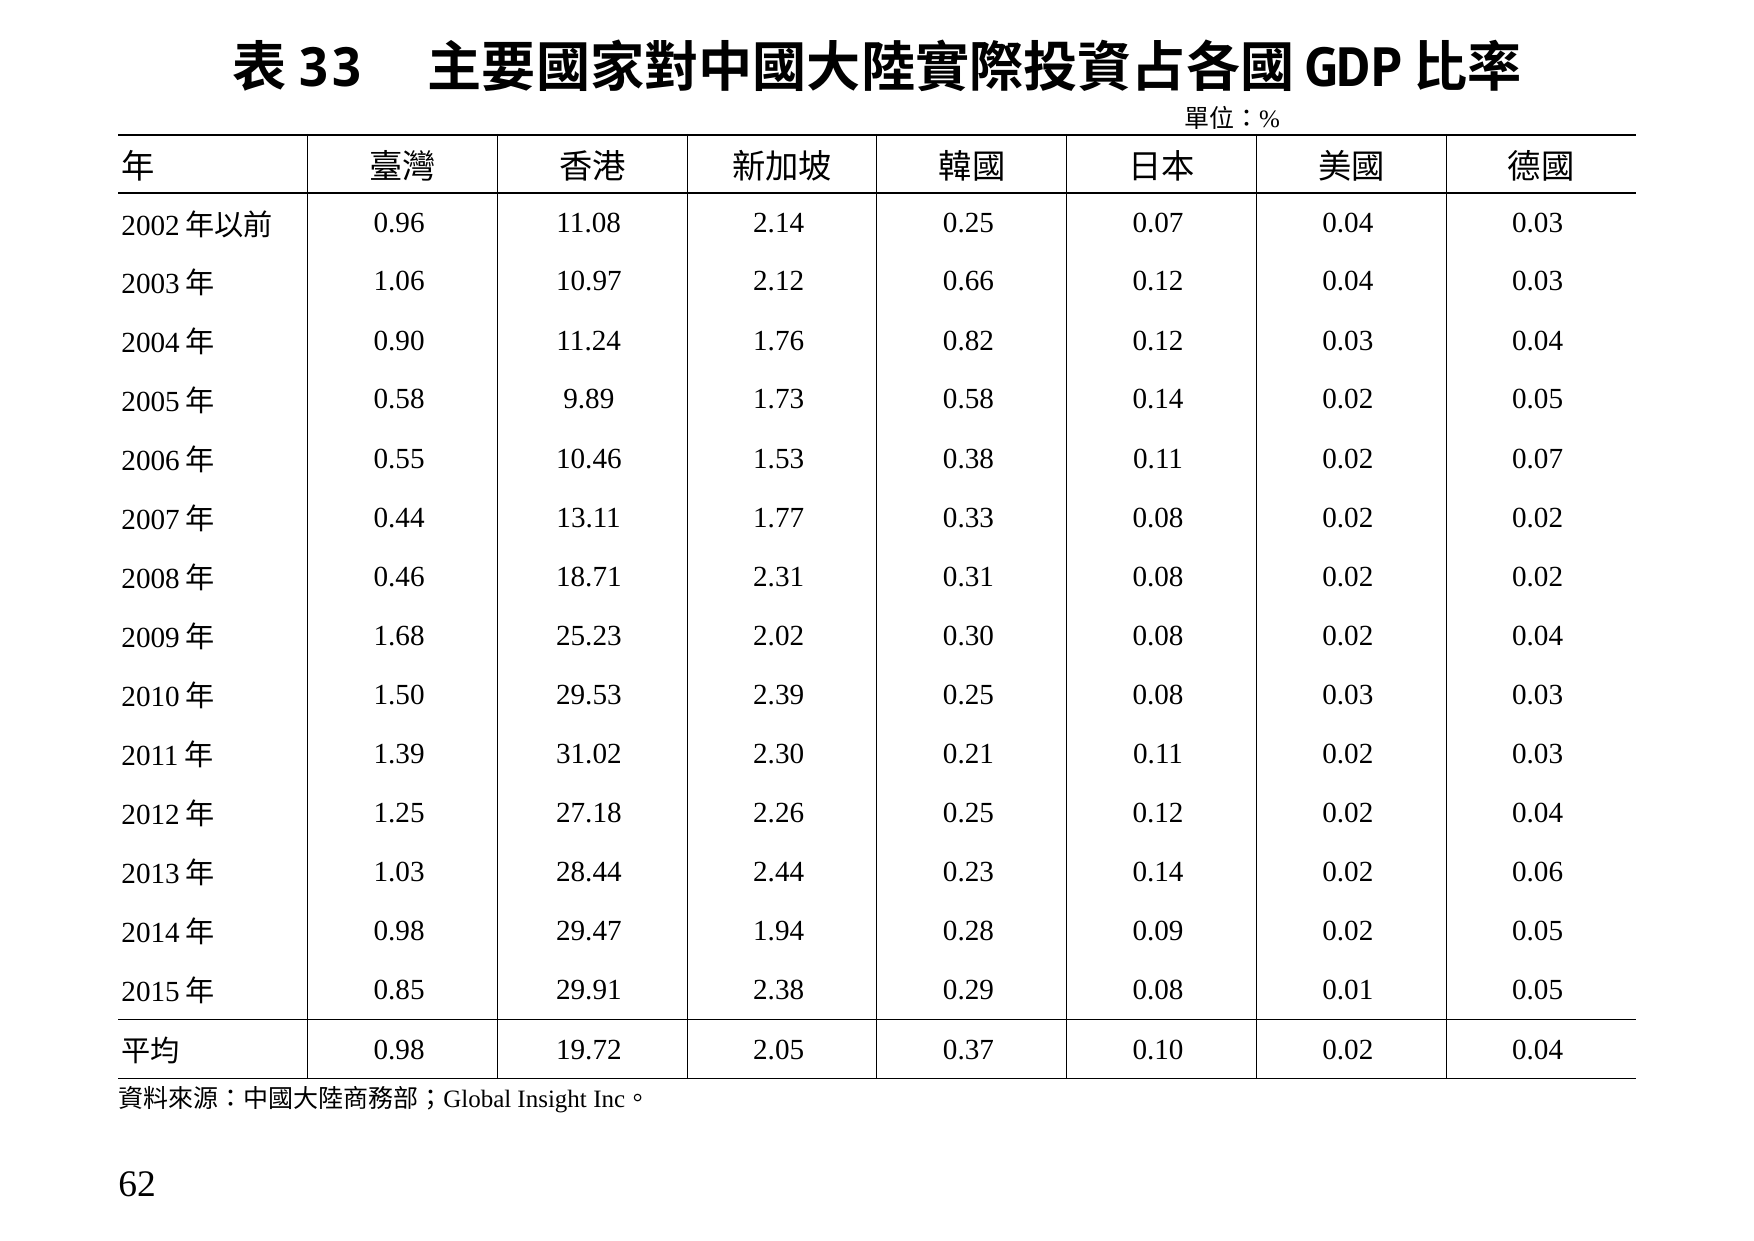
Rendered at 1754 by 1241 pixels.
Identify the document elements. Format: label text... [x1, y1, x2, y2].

table_cell 0.10 [1067, 1020, 1256, 1078]
table_cell 25.23 [498, 605, 687, 664]
table_cell 0.05 [1447, 369, 1636, 428]
table_cell 2.05 [688, 1020, 876, 1078]
table_cell 0.25 [877, 194, 1066, 251]
table_cell 18.71 [498, 546, 687, 605]
table_cell 0.04 [1447, 783, 1636, 841]
table_cell 0.02 [1257, 841, 1446, 901]
table_cell 0.02 [1257, 605, 1446, 664]
table_cell 1.94 [688, 901, 876, 959]
table_cell 0.25 [877, 783, 1066, 841]
table_cell 2006年 [118, 428, 307, 487]
table_cell 0.03 [1447, 251, 1636, 310]
table_cell 0.06 [1447, 841, 1636, 901]
table_cell 29.47 [498, 901, 687, 959]
table_cell 1.06 [308, 251, 497, 310]
table_cell 0.08 [1067, 546, 1256, 605]
table_cell 0.02 [1257, 723, 1446, 782]
table_cell 29.91 [498, 960, 687, 1019]
table_cell 0.33 [877, 487, 1066, 546]
table_cell 0.90 [308, 310, 497, 369]
table_cell 0.23 [877, 841, 1066, 901]
table_cell 0.14 [1067, 369, 1256, 428]
table_cell 1.25 [308, 783, 497, 841]
table_cell 0.38 [877, 428, 1066, 487]
table_cell 0.04 [1447, 310, 1636, 369]
table_cell 2.39 [688, 664, 876, 723]
table_cell 2005年 [118, 369, 307, 428]
table_cell 2.30 [688, 723, 876, 782]
table_cell 0.05 [1447, 960, 1636, 1019]
table_cell 0.12 [1067, 310, 1256, 369]
table_cell 0.08 [1067, 605, 1256, 664]
table_cell 0.08 [1067, 487, 1256, 546]
table_cell 2.31 [688, 546, 876, 605]
table_cell 31.02 [498, 723, 687, 782]
table_cell 0.25 [877, 664, 1066, 723]
table_cell 1.50 [308, 664, 497, 723]
table_cell 0.01 [1257, 960, 1446, 1019]
table_header 日本 [1067, 136, 1256, 192]
table_cell 2002年以前 [118, 194, 307, 251]
table_cell 0.30 [877, 605, 1066, 664]
table_cell 0.07 [1067, 194, 1256, 251]
table_header 臺灣 [308, 136, 497, 192]
table_cell 0.04 [1447, 1020, 1636, 1078]
table_cell 2.14 [688, 194, 876, 251]
table_cell 1.73 [688, 369, 876, 428]
table_cell 11.08 [498, 194, 687, 251]
table_cell 0.02 [1257, 487, 1446, 546]
table_cell 2.44 [688, 841, 876, 901]
table_cell 2010年 [118, 664, 307, 723]
table_cell 0.66 [877, 251, 1066, 310]
table_cell 0.46 [308, 546, 497, 605]
table_cell 0.11 [1067, 428, 1256, 487]
text 單位：% [118, 103, 1599, 134]
table_cell 0.12 [1067, 783, 1256, 841]
table_cell 0.55 [308, 428, 497, 487]
table_cell 0.03 [1257, 310, 1446, 369]
table_cell 2007年 [118, 487, 307, 546]
table_cell 2004年 [118, 310, 307, 369]
table_cell 0.08 [1067, 960, 1256, 1019]
table_cell 0.96 [308, 194, 497, 251]
table_cell 0.08 [1067, 664, 1256, 723]
table_cell 0.29 [877, 960, 1066, 1019]
subtitle 表33 主要國家對中國大陸實際投資占各國GDP比率 [118, 24, 1636, 103]
table_header 美國 [1257, 136, 1446, 192]
table_cell 28.44 [498, 841, 687, 901]
table_cell 1.76 [688, 310, 876, 369]
table_cell 2.38 [688, 960, 876, 1019]
table_cell 0.02 [1257, 369, 1446, 428]
table_cell 0.02 [1257, 428, 1446, 487]
table_cell 2009年 [118, 605, 307, 664]
table_cell 11.24 [498, 310, 687, 369]
table_header 韓國 [877, 136, 1066, 192]
table_cell 0.85 [308, 960, 497, 1019]
table_cell 0.58 [308, 369, 497, 428]
table_cell 2.12 [688, 251, 876, 310]
table_cell 0.03 [1447, 194, 1636, 251]
table_cell 0.58 [877, 369, 1066, 428]
table_cell 0.14 [1067, 841, 1256, 901]
table_cell 13.11 [498, 487, 687, 546]
table_header 年 [118, 136, 307, 192]
table_cell 2.26 [688, 783, 876, 841]
table_cell 0.05 [1447, 901, 1636, 959]
table_cell 0.04 [1447, 605, 1636, 664]
table_cell 10.46 [498, 428, 687, 487]
table_cell 29.53 [498, 664, 687, 723]
table_cell 平均 [118, 1020, 307, 1078]
table_cell 2015年 [118, 960, 307, 1019]
table_cell 2003年 [118, 251, 307, 310]
table_cell 1.03 [308, 841, 497, 901]
table_cell 0.21 [877, 723, 1066, 782]
table_cell 0.02 [1257, 1020, 1446, 1078]
table_cell 0.82 [877, 310, 1066, 369]
table_cell 0.03 [1447, 664, 1636, 723]
table_cell 0.98 [308, 901, 497, 959]
table_cell 2013年 [118, 841, 307, 901]
table_cell 2008年 [118, 546, 307, 605]
table_cell 0.02 [1447, 487, 1636, 546]
table_cell 0.12 [1067, 251, 1256, 310]
table_cell 10.97 [498, 251, 687, 310]
table_cell 2011年 [118, 723, 307, 782]
table_cell 0.03 [1447, 723, 1636, 782]
table_cell 9.89 [498, 369, 687, 428]
table_cell 0.04 [1257, 251, 1446, 310]
table_cell 0.31 [877, 546, 1066, 605]
table_header 新加坡 [688, 136, 876, 192]
table_cell 2.02 [688, 605, 876, 664]
table_cell 0.11 [1067, 723, 1256, 782]
table_cell 2014年 [118, 901, 307, 959]
table_cell 1.39 [308, 723, 497, 782]
table_cell 1.68 [308, 605, 497, 664]
table_cell 1.77 [688, 487, 876, 546]
table_cell 0.02 [1447, 546, 1636, 605]
table_header 德國 [1447, 136, 1636, 192]
table_cell 0.02 [1257, 901, 1446, 959]
table_cell 0.44 [308, 487, 497, 546]
table_cell 0.98 [308, 1020, 497, 1078]
table_cell 0.02 [1257, 783, 1446, 841]
table_cell 19.72 [498, 1020, 687, 1078]
table_cell 0.04 [1257, 194, 1446, 251]
table_cell 27.18 [498, 783, 687, 841]
table_cell 0.02 [1257, 546, 1446, 605]
table_cell 0.03 [1257, 664, 1446, 723]
table_header 香港 [498, 136, 687, 192]
table_cell 0.07 [1447, 428, 1636, 487]
table_cell 0.28 [877, 901, 1066, 959]
table_cell 1.53 [688, 428, 876, 487]
table_cell 0.37 [877, 1020, 1066, 1078]
text 資料來源：中國大陸商務部；Global Insight Inc。 [118, 1079, 1636, 1115]
table_cell 2012年 [118, 783, 307, 841]
table_cell 0.09 [1067, 901, 1256, 959]
